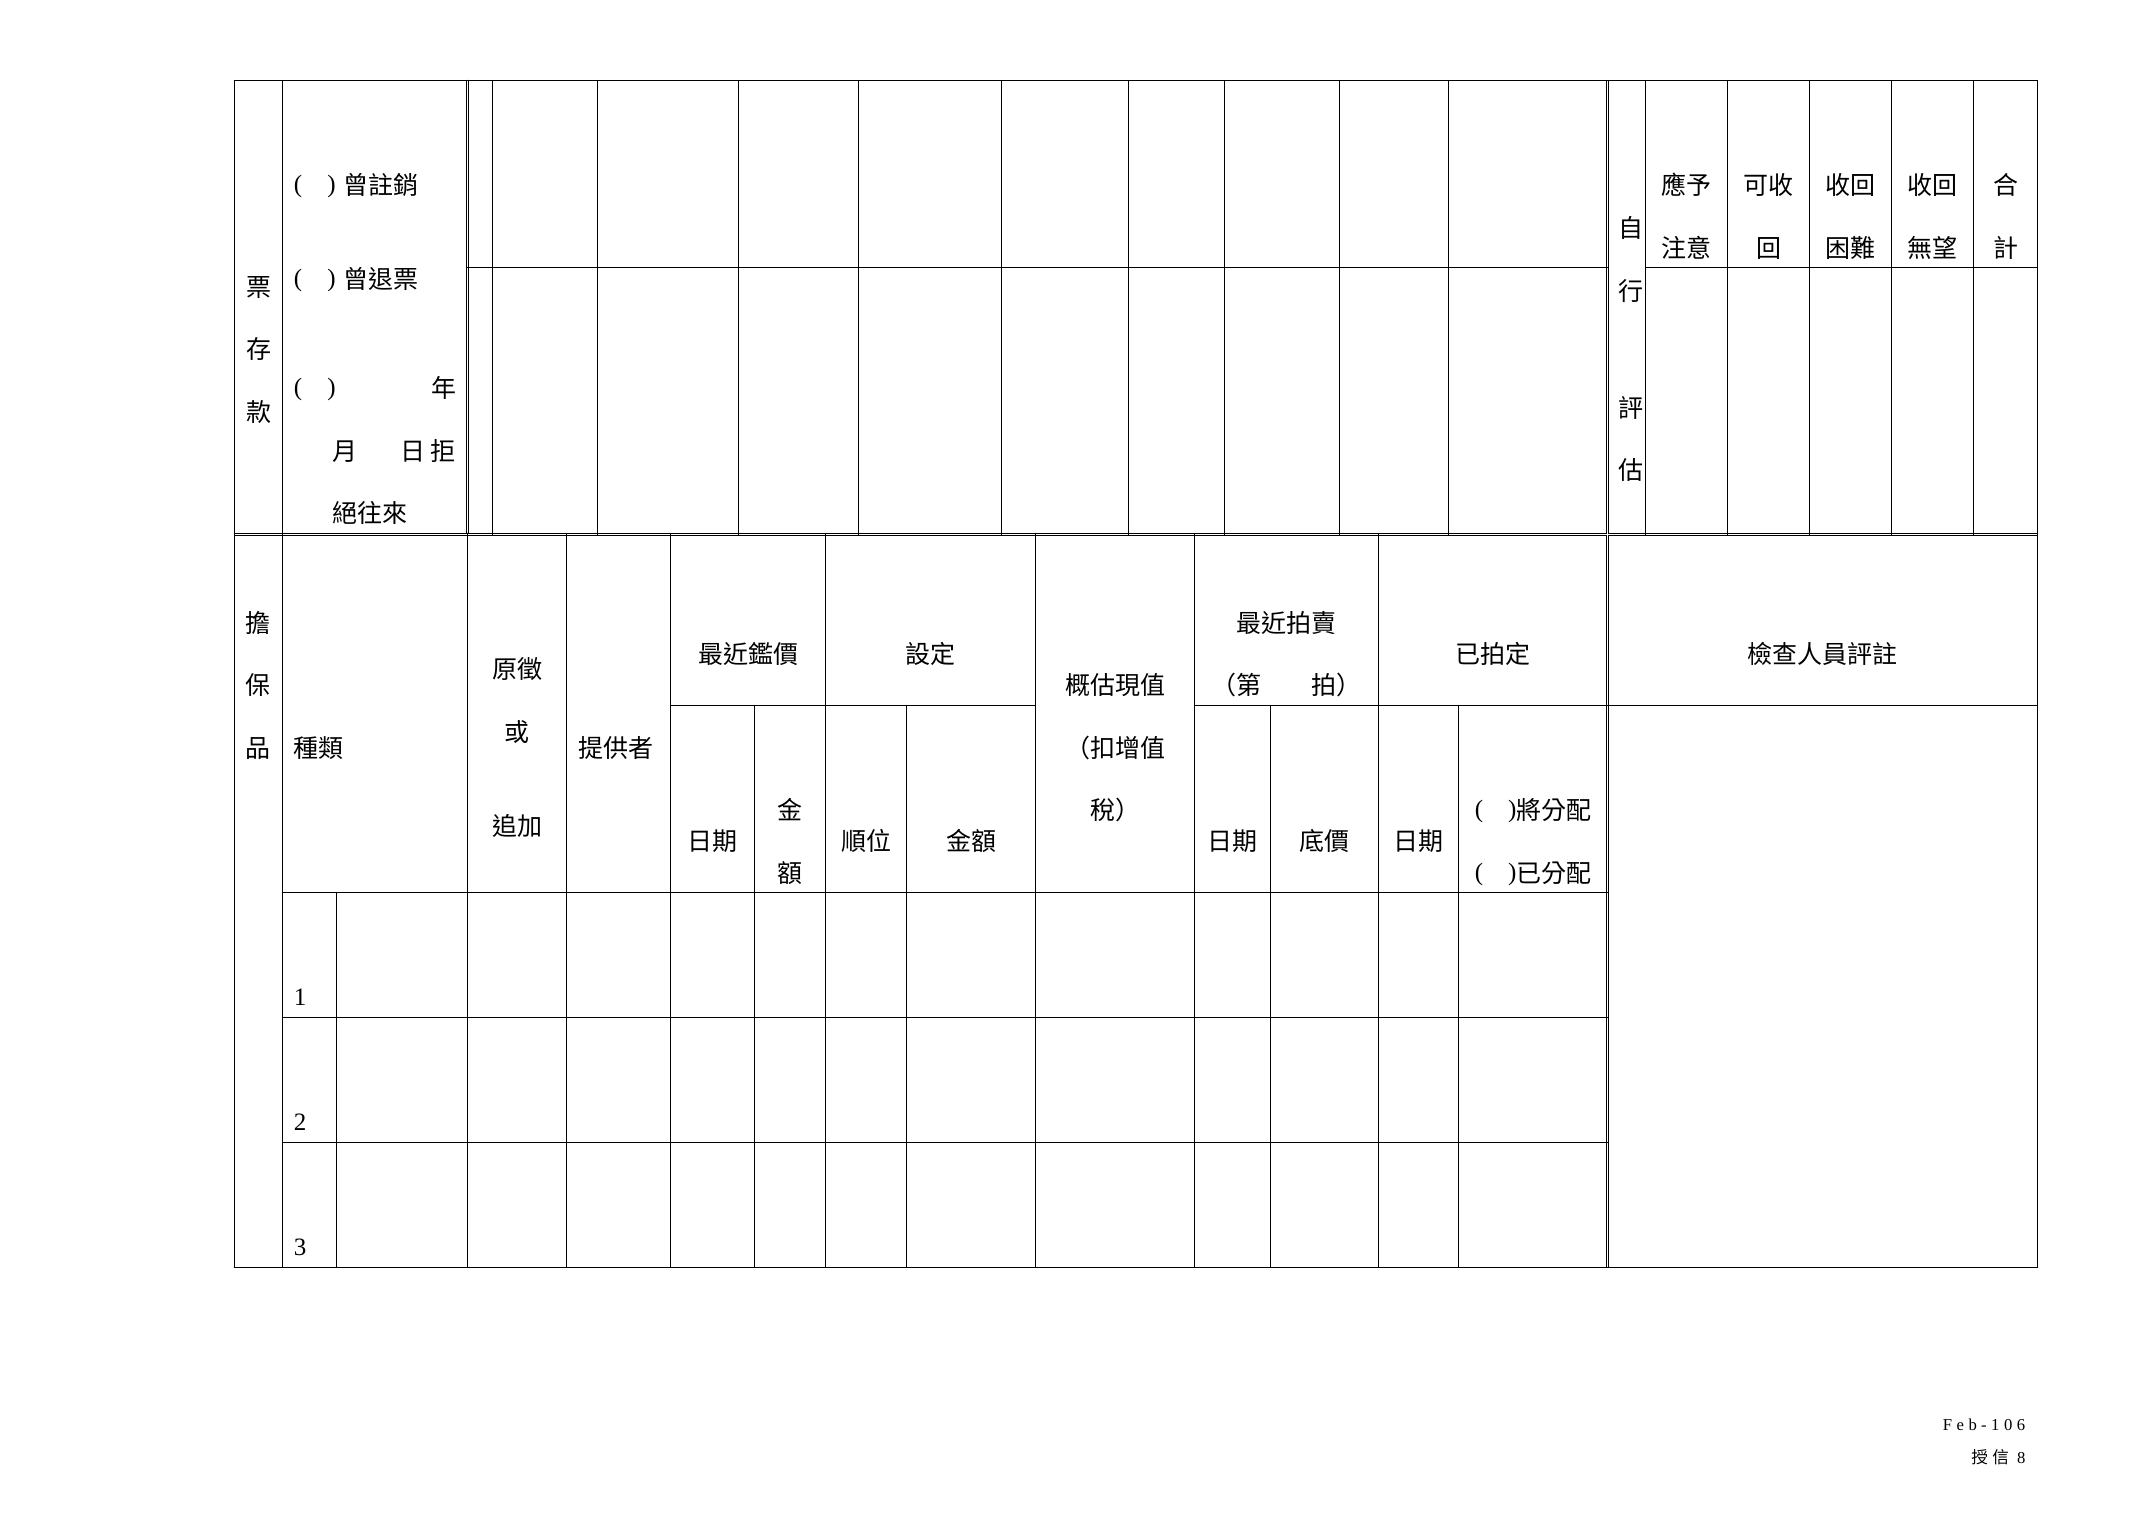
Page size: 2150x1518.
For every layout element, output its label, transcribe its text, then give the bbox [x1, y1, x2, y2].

table_cell [469, 81, 492, 267]
table_cell [337, 893, 467, 1017]
table_cell [859, 81, 1001, 267]
table_cell [493, 81, 597, 267]
table_cell 票存款 [235, 81, 282, 533]
table_cell [1225, 81, 1339, 267]
table_cell [1195, 1018, 1270, 1142]
table_cell [567, 1143, 670, 1267]
table_cell [1609, 706, 2037, 1267]
table_cell [598, 268, 738, 533]
table_cell [468, 1018, 566, 1142]
table_cell 提供者 [567, 536, 670, 892]
table_cell 日期 [1379, 706, 1458, 892]
table_cell [907, 1143, 1035, 1267]
table_cell [907, 893, 1035, 1017]
table_cell [1379, 1143, 1458, 1267]
table_cell [468, 893, 566, 1017]
table_cell [1459, 1018, 1606, 1142]
table_cell [1728, 268, 1809, 533]
table_cell [1646, 268, 1727, 533]
table_cell 擔 保 品 [235, 536, 282, 1267]
table_cell 日期 [671, 706, 754, 892]
table_cell 檢查人員評註 [1609, 536, 2037, 704]
table_cell [1271, 1143, 1378, 1267]
table_cell ( ) 曾註銷 ( ) 曾退票 ( ) 年 月 日拒絕往來 [283, 81, 466, 533]
table_cell [1002, 268, 1128, 533]
table_cell 3 [283, 1143, 336, 1267]
table_cell [826, 1018, 906, 1142]
table_cell [1379, 893, 1458, 1017]
table_cell 概估現值 （扣增值稅） [1036, 536, 1194, 892]
table_cell [1036, 1018, 1194, 1142]
table_cell 原徵 或 追加 [468, 536, 566, 892]
table_cell [859, 268, 1001, 533]
table_cell [1271, 893, 1378, 1017]
table_cell [1974, 268, 2037, 533]
table_cell [493, 268, 597, 533]
table_cell 自行 評估 [1609, 81, 1645, 533]
table_cell [671, 1143, 754, 1267]
table_cell [337, 1143, 467, 1267]
table_cell 可收回 [1728, 81, 1809, 267]
table_cell [1129, 81, 1224, 267]
table_cell [1195, 1143, 1270, 1267]
table_cell [755, 1018, 825, 1142]
table_cell [1379, 1018, 1458, 1142]
table_cell [1340, 81, 1448, 267]
table_cell [1195, 893, 1270, 1017]
table_cell 日期 [1195, 706, 1270, 892]
table_cell 金額 [755, 706, 825, 892]
table_cell [567, 893, 670, 1017]
table_cell 1 [283, 893, 336, 1017]
table_cell [567, 1018, 670, 1142]
table_cell 2 [283, 1018, 336, 1142]
table_cell 種類 [283, 536, 467, 892]
table_cell [1449, 268, 1606, 533]
table_cell [1129, 268, 1224, 533]
table_cell [1036, 1143, 1194, 1267]
table_cell [1340, 268, 1448, 533]
table_cell [598, 81, 738, 267]
table_cell [1002, 81, 1128, 267]
table_cell [1225, 268, 1339, 533]
table_cell [1810, 268, 1891, 533]
table_cell [907, 1018, 1035, 1142]
table_cell 合計 [1974, 81, 2037, 267]
table_cell [468, 1143, 566, 1267]
table_cell 已拍定 [1379, 536, 1606, 704]
table_cell [826, 893, 906, 1017]
table_cell 最近拍賣 （第 拍） [1195, 536, 1378, 704]
table_cell [755, 893, 825, 1017]
table_cell [1459, 1143, 1606, 1267]
table_cell [755, 1143, 825, 1267]
table_cell [739, 268, 858, 533]
table_cell 順位 [826, 706, 906, 892]
table_cell [1449, 81, 1606, 267]
table_cell 底價 [1271, 706, 1378, 892]
table_cell [739, 81, 858, 267]
table_cell [337, 1018, 467, 1142]
table_cell 收回困難 [1810, 81, 1891, 267]
table_cell 應予注意 [1646, 81, 1727, 267]
table_cell [1036, 893, 1194, 1017]
table_cell 金額 [907, 706, 1035, 892]
table_cell [671, 893, 754, 1017]
table_cell 設定 [826, 536, 1035, 704]
table_cell [671, 1018, 754, 1142]
table_cell [1271, 1018, 1378, 1142]
table_cell [1459, 893, 1606, 1017]
table_cell 最近鑑價 [671, 536, 825, 704]
table_cell [469, 268, 492, 533]
table_cell 收回無望 [1892, 81, 1973, 267]
table_cell [1892, 268, 1973, 533]
table_cell ( )將分配 ( )已分配 [1459, 706, 1606, 892]
table_cell [826, 1143, 906, 1267]
